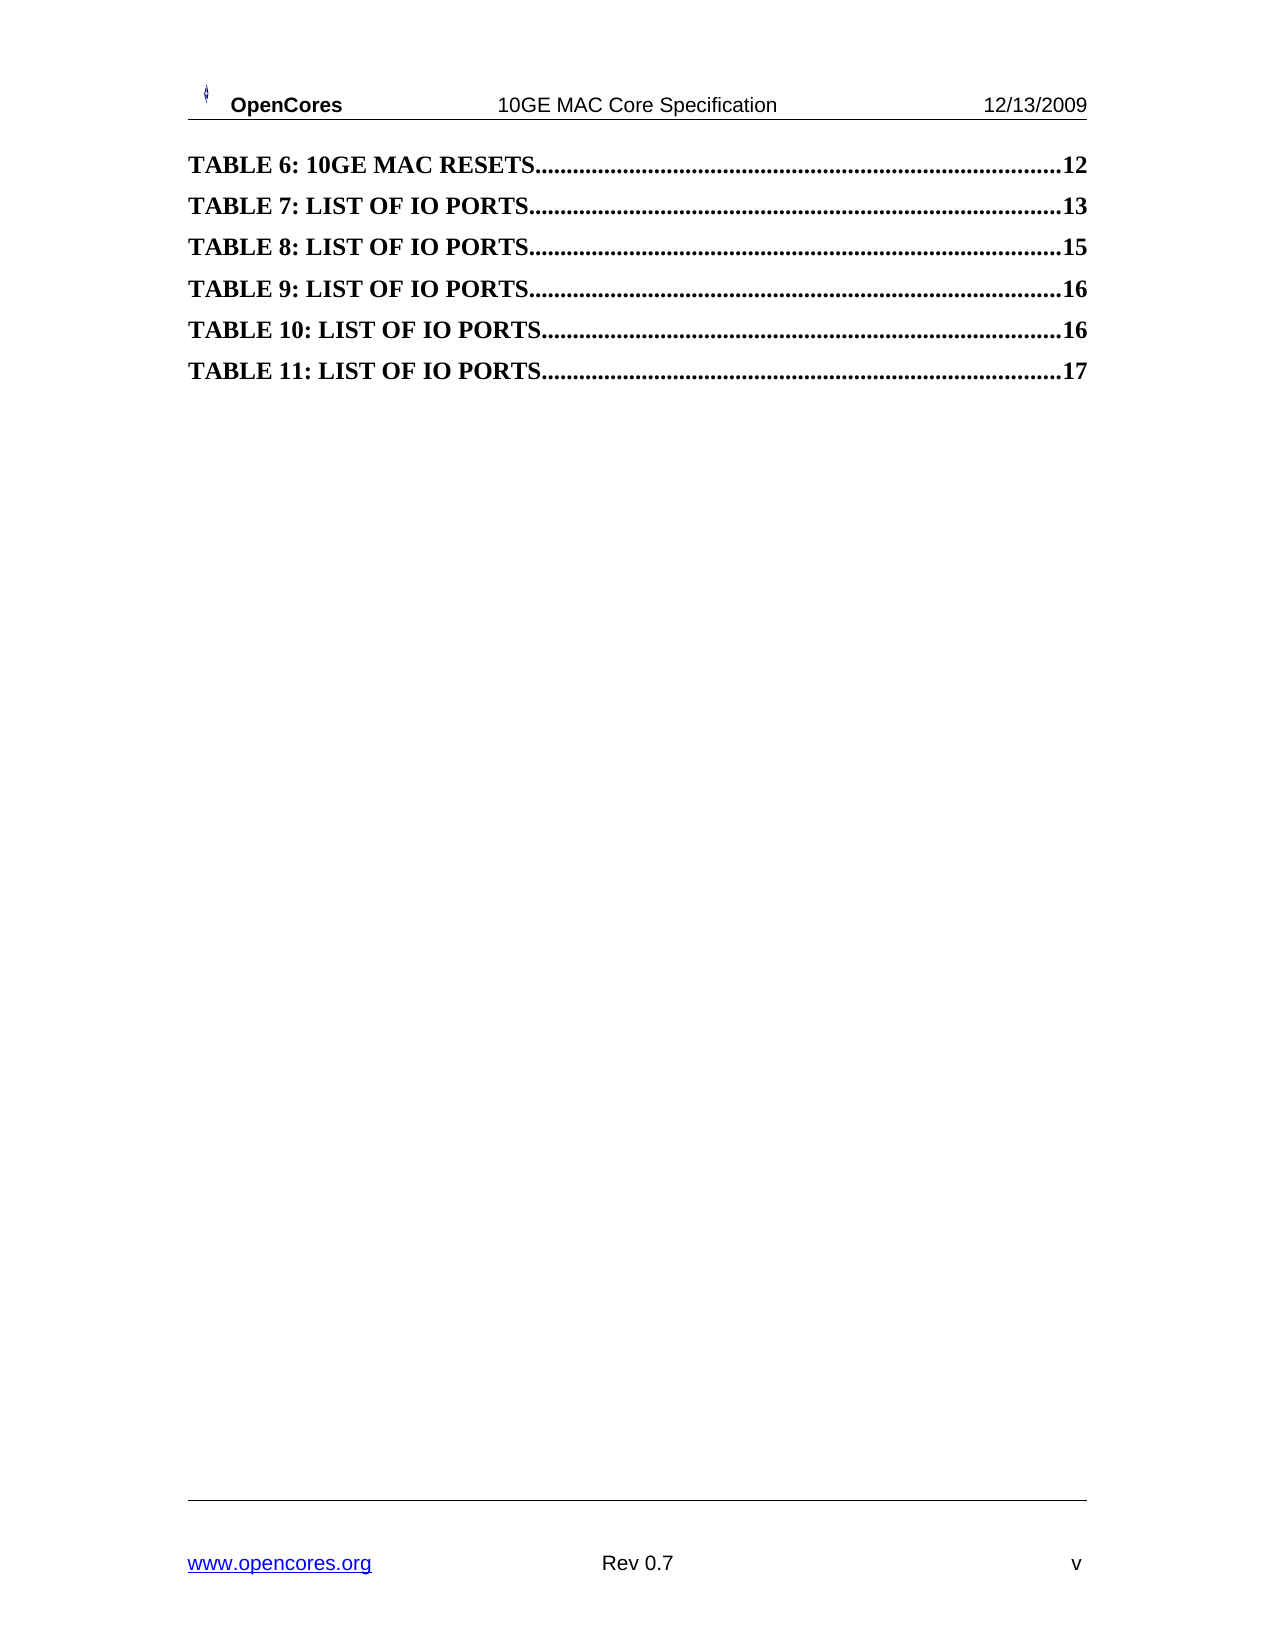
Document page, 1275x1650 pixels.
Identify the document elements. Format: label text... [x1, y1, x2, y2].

text Table 11: List of IO ports 17 [188, 356, 1087, 385]
text Table 9: List of IO ports 16 [188, 274, 1087, 302]
text Table 6: 10GE MAC Resets 12 [188, 150, 1087, 179]
text Table 7: List of IO ports 13 [188, 191, 1087, 220]
text Table 8: List of IO ports 15 [188, 232, 1087, 261]
text Table 10: List of IO ports 16 [188, 315, 1087, 344]
